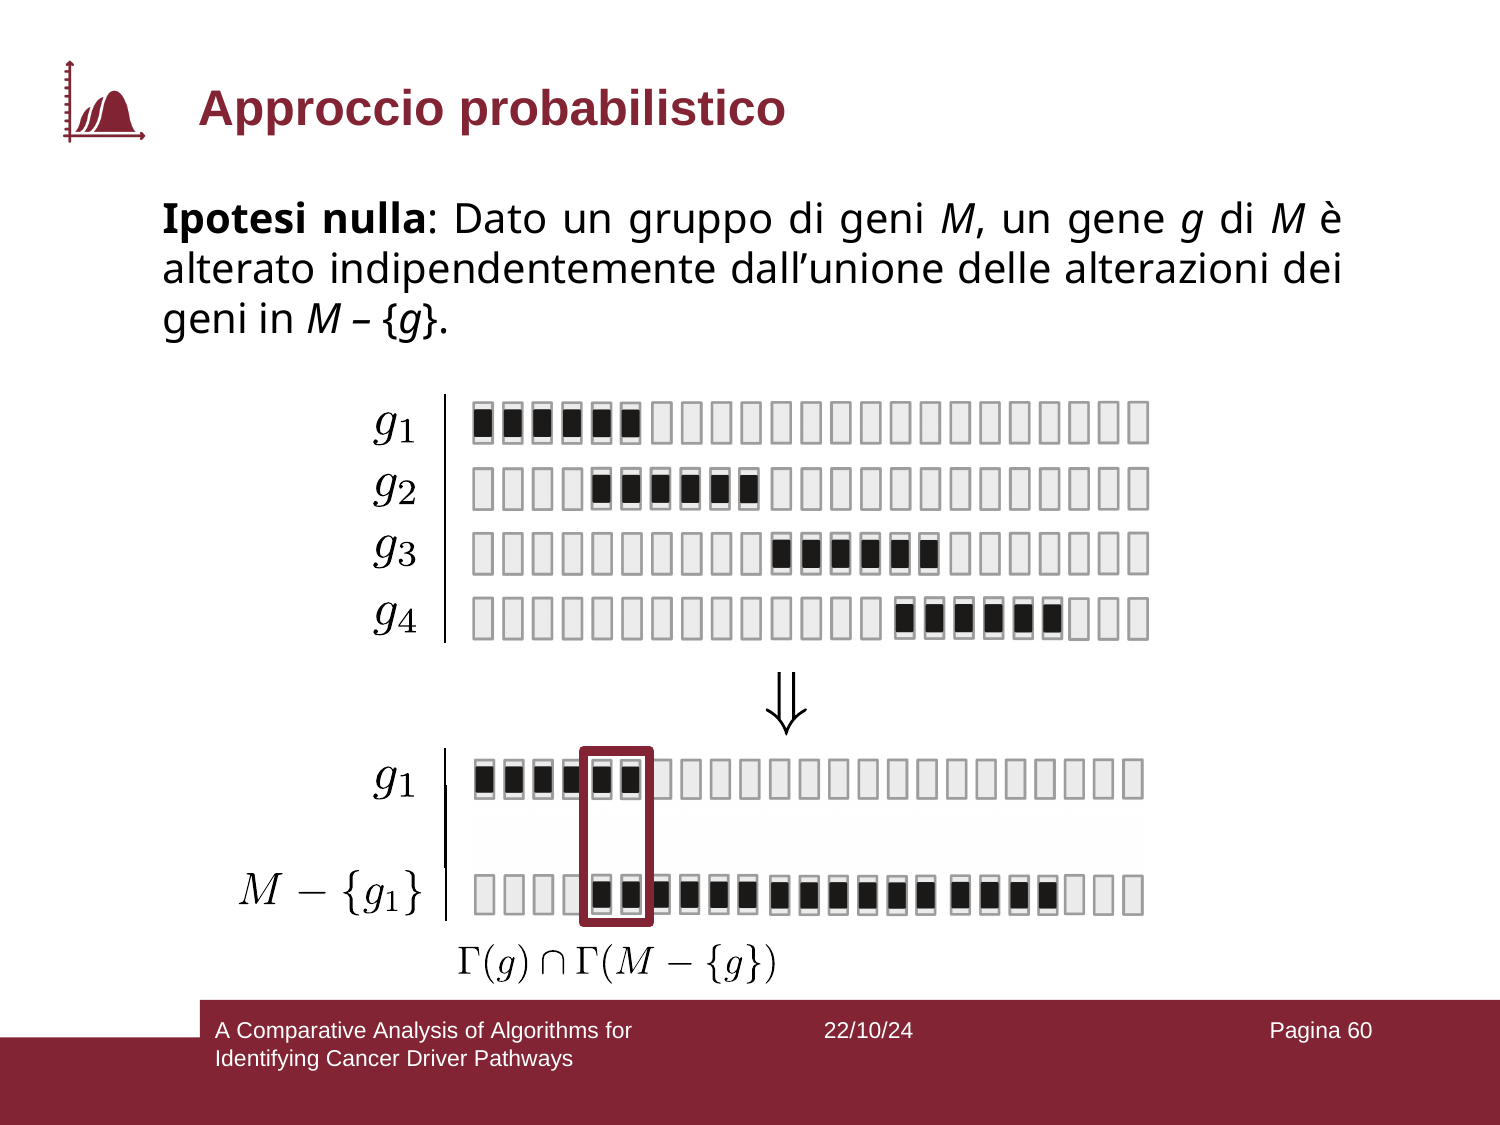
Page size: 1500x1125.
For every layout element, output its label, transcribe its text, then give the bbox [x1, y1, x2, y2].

picture [238, 870, 422, 916]
picture [457, 943, 776, 985]
text_box A Comparative Analysis of Algorithms for Identifying Cancer Driver Pathways [199, 1008, 676, 1084]
title Approccio probabilistico [183, 67, 1400, 150]
picture [307, 394, 1151, 663]
picture [588, 756, 645, 917]
text_box 22/10/24 [712, 1008, 1026, 1084]
text_box Pagina <number> [1074, 1008, 1388, 1084]
picture [60, 58, 148, 145]
picture [654, 756, 1148, 917]
text_box Ipotesi nulla: Dato un gruppo di geni M, un gene g di M è alterato indipendentemente dall’unione delle alterazioni dei geni in M – {g}. [147, 184, 1359, 350]
picture [765, 672, 807, 736]
picture [471, 756, 579, 917]
picture [307, 748, 470, 921]
